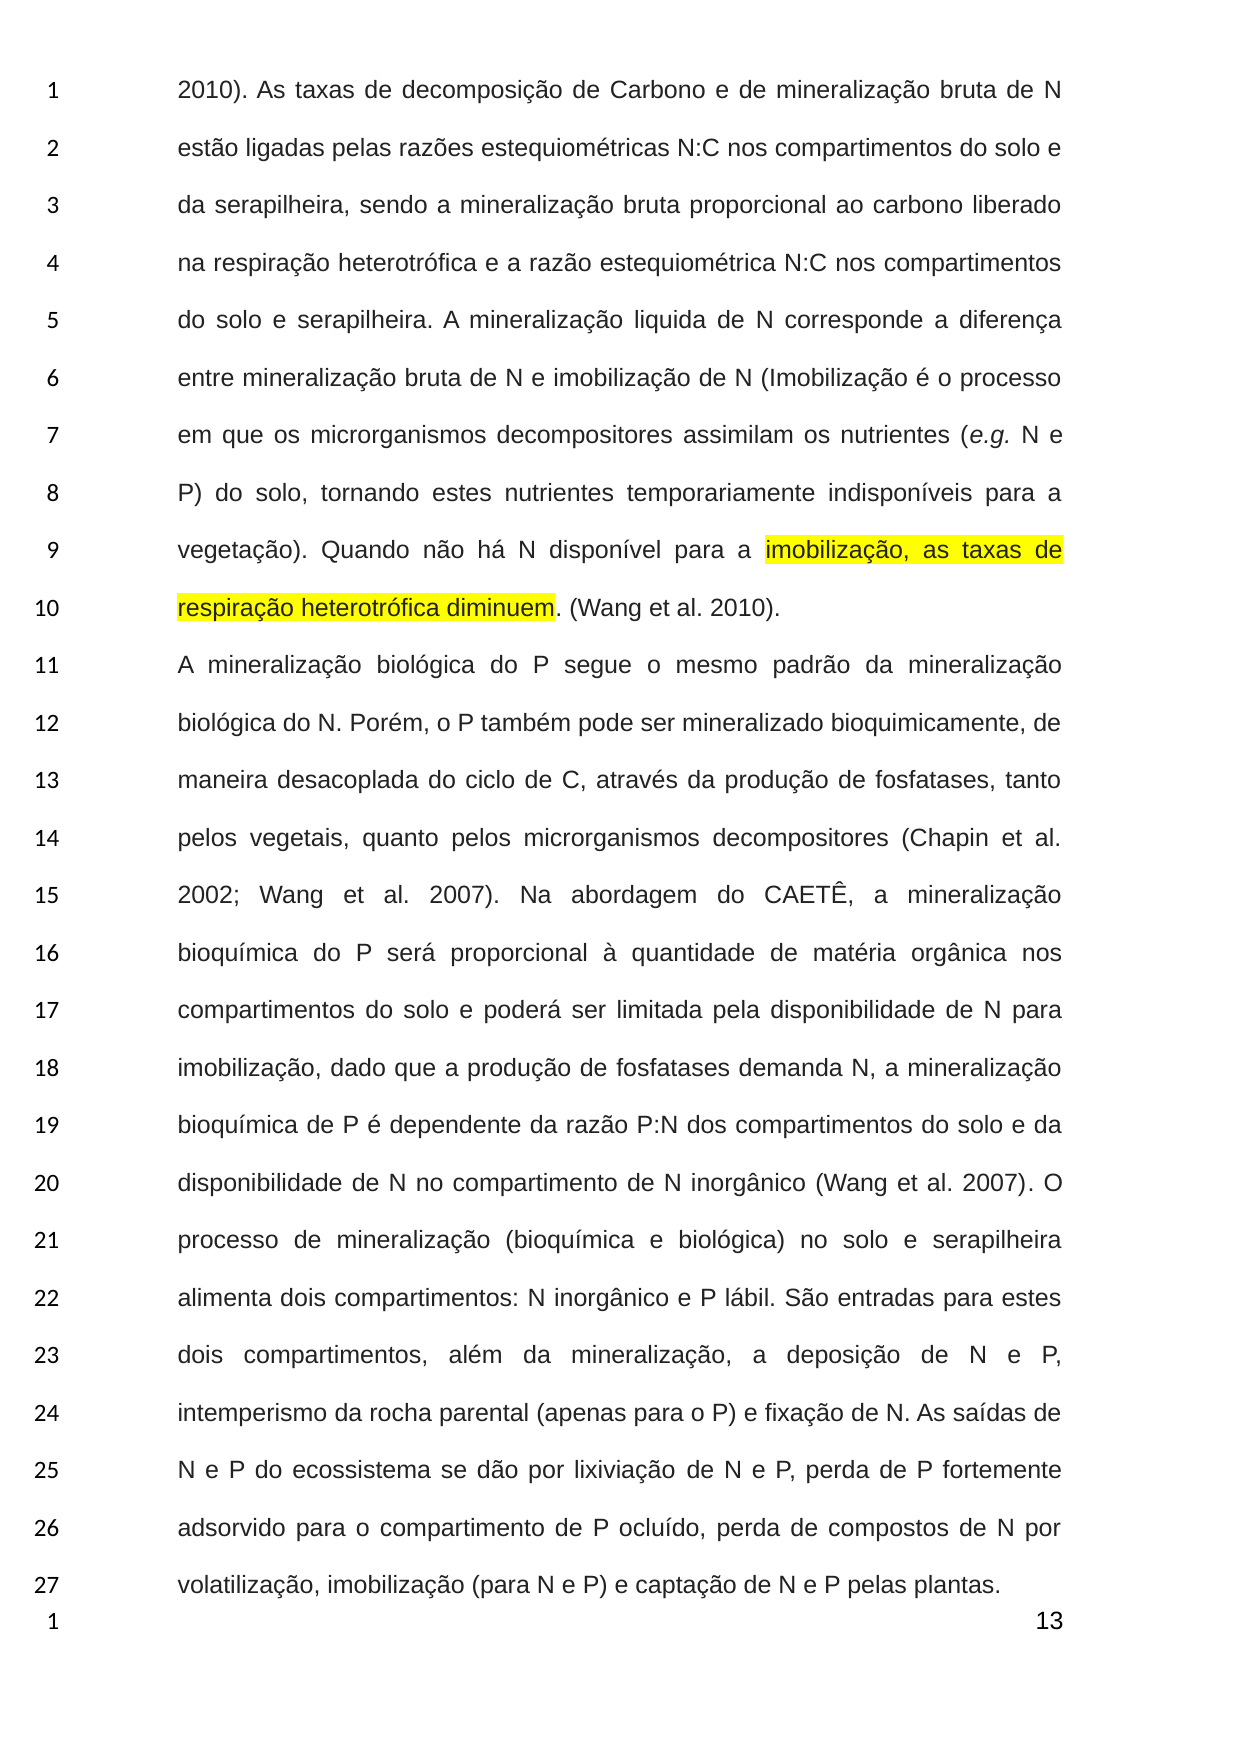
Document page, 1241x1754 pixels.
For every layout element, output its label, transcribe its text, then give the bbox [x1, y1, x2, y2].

text A mineralização biológica do P segue o mesmo padrão da mineralização biológica do N. Porém, o P também pode ser mineralizado bioquimicamente, de maneira desacoplada do ciclo de C, através da produção de fosfatases, tanto pelos vegetais, quanto pelos microrganismos decompositores (Chapin et al. 2002; Wang et al. 2007). Na abordagem do CAETÊ, a mineralização bioquímica do P será proporcional à quantidade de matéria orgânica nos compartimentos do solo e poderá ser limitada pela disponibilidade de N para imobilização, dado que a produção de fosfatases demanda N, a mineralização bioquímica de P é dependente da razão P:N dos compartimentos do solo e da disponibilidade de N no compartimento de N inorgânico (Wang et al. 2007). O processo de mineralização (bioquímica e biológica) no solo e serapilheira alimenta dois compartimentos: N inorgânico e P lábil. São entradas para estes dois compartimentos, além da mineralização, a deposição de N e P, intemperismo da rocha parental (apenas para o P) e fixação de N. As saídas de N e P do ecossistema se dão por lixiviação de N e P, perda de P fortemente adsorvido para o compartimento de P ocluído, perda de compostos de N por volatilização, imobilização (para N e P) e captação de N e P pelas plantas. [177, 650, 1063, 1599]
text 2010). As taxas de decomposição de Carbono e de mineralização bruta de N estão ligadas pelas razões estequiométricas N:C nos compartimentos do solo e da serapilheira, sendo a mineralização bruta proporcional ao carbono liberado na respiração heterotrófica e a razão estequiométrica N:C nos compartimentos do solo e serapilheira. A mineralização liquida de N corresponde a diferença entre mineralização bruta de N e imobilização de N (Imobilização é o processo em que os microrganismos decompositores assimilam os nutrientes (e.g. N e P) do solo, tornando estes nutrientes temporariamente indisponíveis para a vegetação). Quando não há N disponível para a imobilização, as taxas de respiração heterotrófica diminuem. (Wang et al. 2010). [177, 75, 1063, 621]
